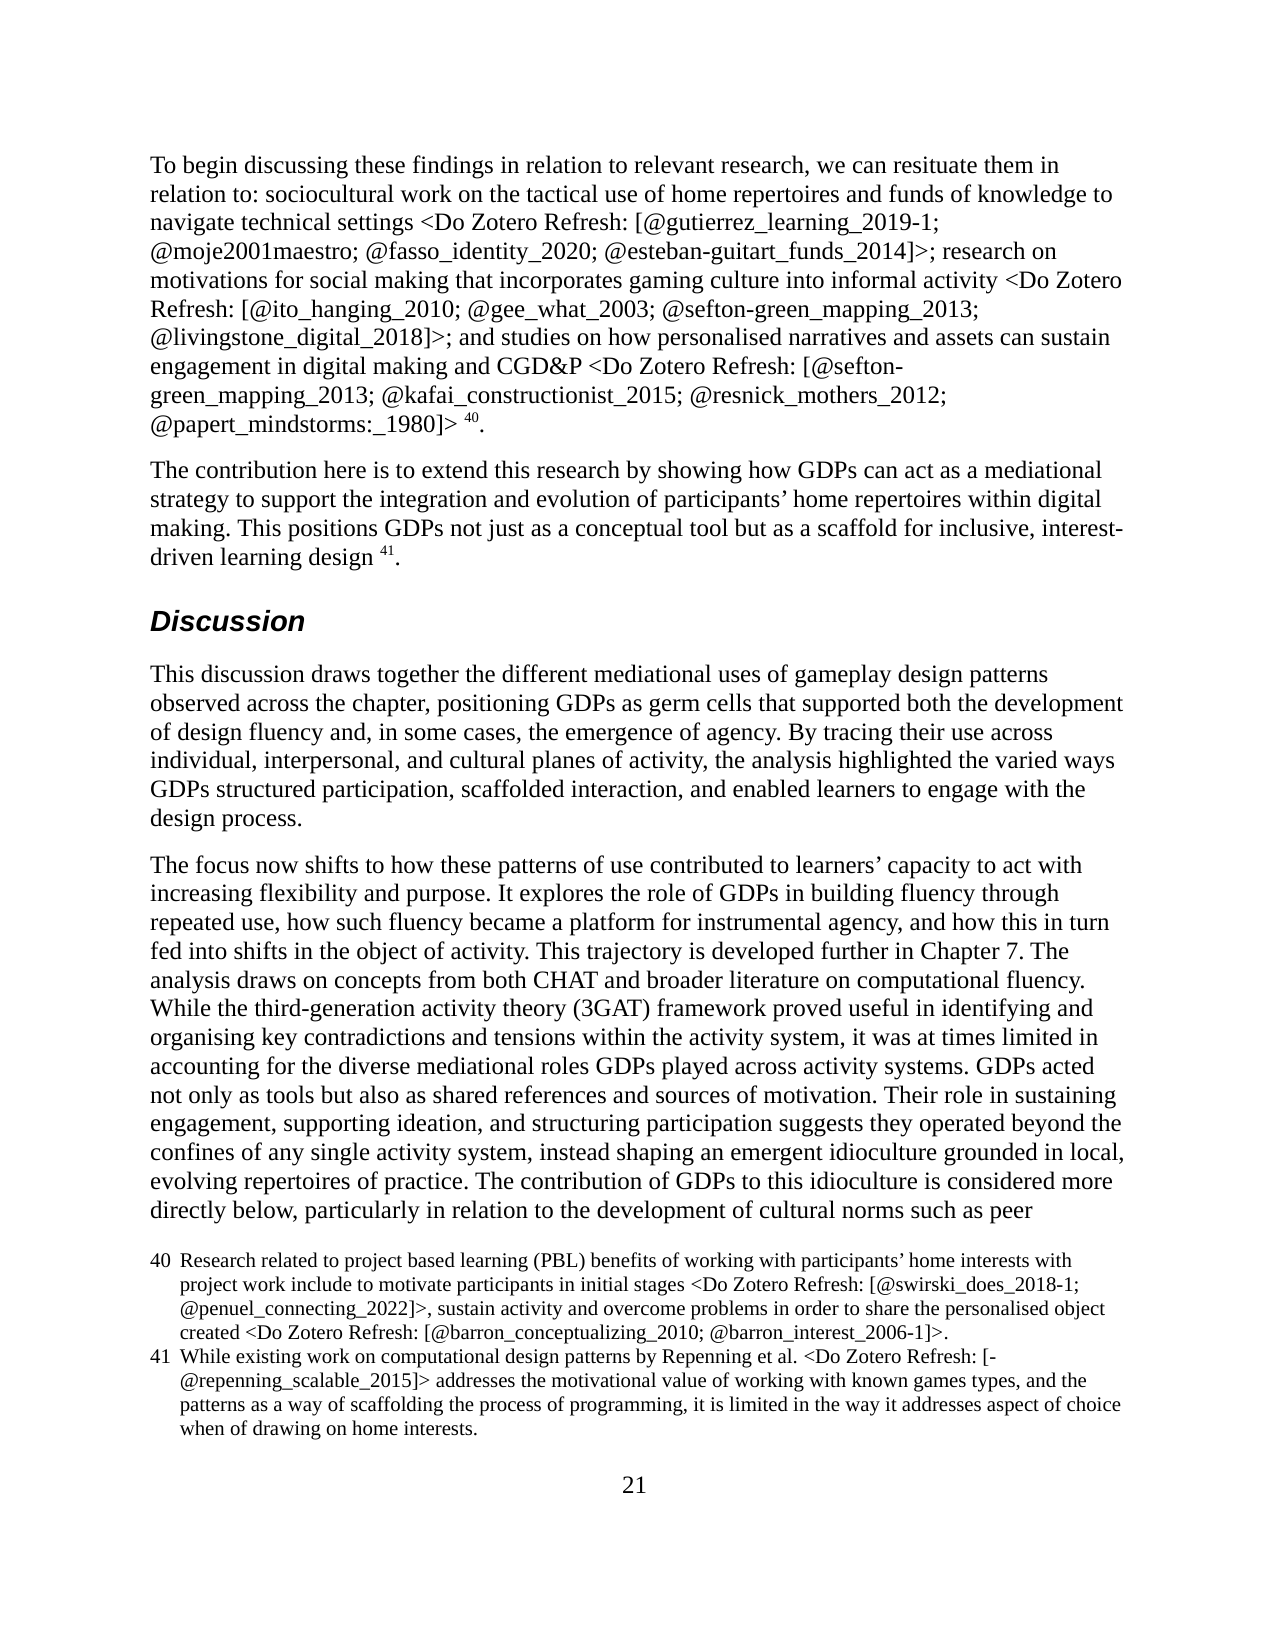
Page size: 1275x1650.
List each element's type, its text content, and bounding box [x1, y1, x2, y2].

text While existing work on computational design patterns by Repenning et al. <Do Zotero Refresh: [-@repenning_scalable_2015]> addresses the motivational value of working with known games types, and the patterns as a way of scaffolding the process of programming, it is limited in the way it addresses aspect of choice when of drawing on home interests. [150, 1344, 1125, 1440]
text Research related to project based learning (PBL) benefits of working with participants’ home interests with project work include to motivate participants in initial stages <Do Zotero Refresh: [@swirski_does_2018-1; @penuel_connecting_2022]>, sustain activity and overcome problems in order to share the personalised object created <Do Zotero Refresh: [@barron_conceptualizing_2010; @barron_interest_2006-1]>. [150, 1247, 1125, 1344]
subtitle Discussion [150, 604, 1125, 638]
text To begin discussing these findings in relation to relevant research, we can resituate them in relation to: sociocultural work on the tactical use of home repertoires and funds of knowledge to navigate technical settings <Do Zotero Refresh: [@gutierrez_learning_2019-1; @moje2001maestro; @fasso_identity_2020; @esteban-guitart_funds_2014]>; research on motivations for social making that incorporates gaming culture into informal activity <Do Zotero Refresh: [@ito_hanging_2010; @gee_what_2003; @sefton-green_mapping_2013; @livingstone_digital_2018]>; and studies on how personalised narratives and assets can sustain engagement in digital making and CGD&P <Do Zotero Refresh: [@sefton-green_mapping_2013; @kafai_constructionist_2015; @resnick_mothers_2012; @papert_mindstorms:_1980]> . [150, 150, 1125, 437]
text This discussion draws together the different mediational uses of gameplay design patterns observed across the chapter, positioning GDPs as germ cells that supported both the development of design fluency and, in some cases, the emergence of agency. By tracing their use across individual, interpersonal, and cultural planes of activity, the analysis highlighted the varied ways GDPs structured participation, scaffolded interaction, and enabled learners to engage with the design process. [150, 659, 1125, 832]
text The contribution here is to extend this research by showing how GDPs can act as a mediational strategy to support the integration and evolution of participants’ home repertoires within digital making. This positions GDPs not just as a conceptual tool but as a scaffold for inclusive, interest-driven learning design . [150, 455, 1125, 570]
text The focus now shifts to how these patterns of use contributed to learners’ capacity to act with increasing flexibility and purpose. It explores the role of GDPs in building fluency through repeated use, how such fluency became a platform for instrumental agency, and how this in turn fed into shifts in the object of activity. This trajectory is developed further in Chapter 7. The analysis draws on concepts from both CHAT and broader literature on computational fluency. While the third-generation activity theory (3GAT) framework proved useful in identifying and organising key contradictions and tensions within the activity system, it was at times limited in accounting for the diverse mediational roles GDPs played across activity systems. GDPs acted not only as tools but also as shared references and sources of motivation. Their role in sustaining engagement, supporting ideation, and structuring participation suggests they operated beyond the confines of any single activity system, instead shaping an emergent idioculture grounded in local, evolving repertoires of practice. The contribution of GDPs to this idioculture is considered more directly below, particularly in relation to the development of cultural norms such as peer [150, 850, 1125, 1223]
